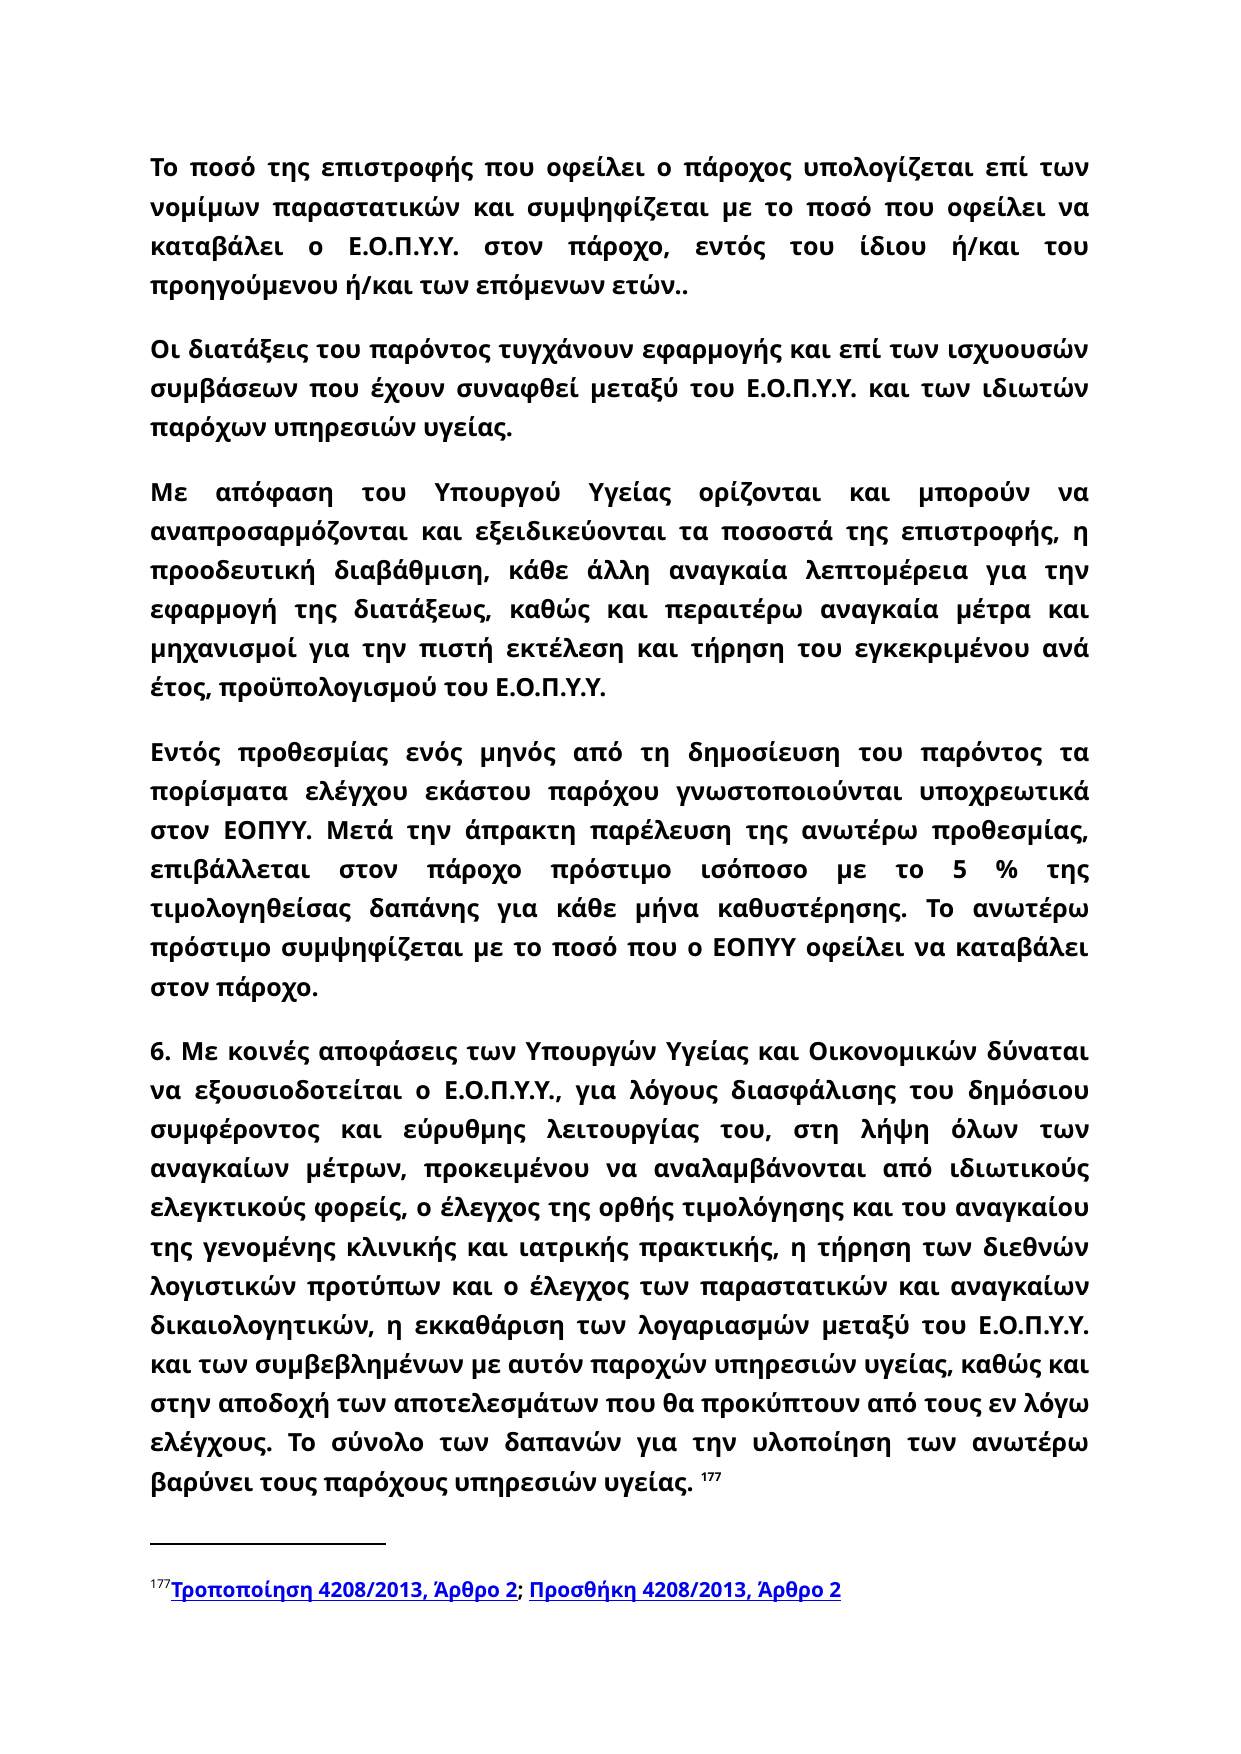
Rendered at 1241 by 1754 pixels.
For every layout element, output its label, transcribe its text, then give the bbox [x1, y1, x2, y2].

text Εντός προθεσμίας ενός μηνός από τη δημοσίευση του παρόντος τα πορίσματα ελέγχου εκάστου παρόχου γνωστοποιούνται υποχρεωτικά στον ΕΟΠΥΥ. Μετά την άπρακτη παρέλευση της ανωτέρω προθεσμίας, επιβάλλεται στον πάροχο πρόστιμο ισόποσο με το 5 % της τιμολογηθείσας δαπάνης για κάθε μήνα καθυστέρησης. Το ανωτέρω πρόστιμο συμψηφίζεται με το ποσό που ο ΕΟΠΥΥ οφείλει να καταβάλει στον πάροχο. [150, 734, 1090, 1003]
text Το ποσό της επιστροφής που οφείλει ο πάροχος υπολογίζεται επί των νομίμων παραστατικών και συμψηφίζεται με το ποσό που οφείλει να καταβάλει ο Ε.Ο.Π.Υ.Υ. στον πάροχο, εντός του ίδιου ή/και του προηγούμενου ή/και των επόμενων ετών.. [150, 150, 1090, 302]
text Με απόφαση του Υπουργού Υγείας ορίζονται και μπορούν να αναπροσαρμόζονται και εξειδικεύονται τα ποσοστά της επιστροφής, η προοδευτική διαβάθμιση, κάθε άλλη αναγκαία λεπτομέρεια για την εφαρμογή της διατάξεως, καθώς και περαιτέρω αναγκαία μέτρα και μηχανισμοί για την πιστή εκτέλεση και τήρηση του εγκεκριμένου ανά έτος, προϋπολογισμού του Ε.Ο.Π.Υ.Υ. [150, 474, 1090, 704]
text 6. Με κοινές αποφάσεις των Υπουργών Υγείας και Οικονομικών δύναται να εξουσιοδοτείται ο Ε.Ο.Π.Υ.Υ., για λόγους διασφάλισης του δημόσιου συμφέροντος και εύρυθμης λειτουργίας του, στη λήψη όλων των αναγκαίων μέτρων, προκειμένου να αναλαμβάνονται από ιδιωτικούς ελεγκτικούς φορείς, ο έλεγχος της ορθής τιμολόγησης και του αναγκαίου της γενομένης κλινικής και ιατρικής πρακτικής, η τήρηση των διεθνών λογιστικών προτύπων και ο έλεγχος των παραστατικών και αναγκαίων δικαιολογητικών, η εκκαθάριση των λογαριασμών μεταξύ του Ε.Ο.Π.Υ.Υ. και των συμβεβλημένων με αυτόν παροχών υπηρεσιών υγείας, καθώς και στην αποδοχή των αποτελεσμάτων που θα προκύπτουν από τους εν λόγω ελέγχους. Το σύνολο των δαπανών για την υλοποίηση των ανωτέρω βαρύνει τους παρόχους υπηρεσιών υγείας. [150, 1033, 1090, 1498]
text Οι διατάξεις του παρόντος τυγχάνουν εφαρμογής και επί των ισχυουσών συμβάσεων που έχουν συναφθεί μεταξύ του Ε.Ο.Π.Υ.Υ. και των ιδιωτών παρόχων υπηρεσιών υγείας. [150, 332, 1090, 444]
text Τροποποίηση 4208/2013, Άρθρο 2; Προσθήκη 4208/2013, Άρθρο 2 [150, 1576, 1090, 1604]
